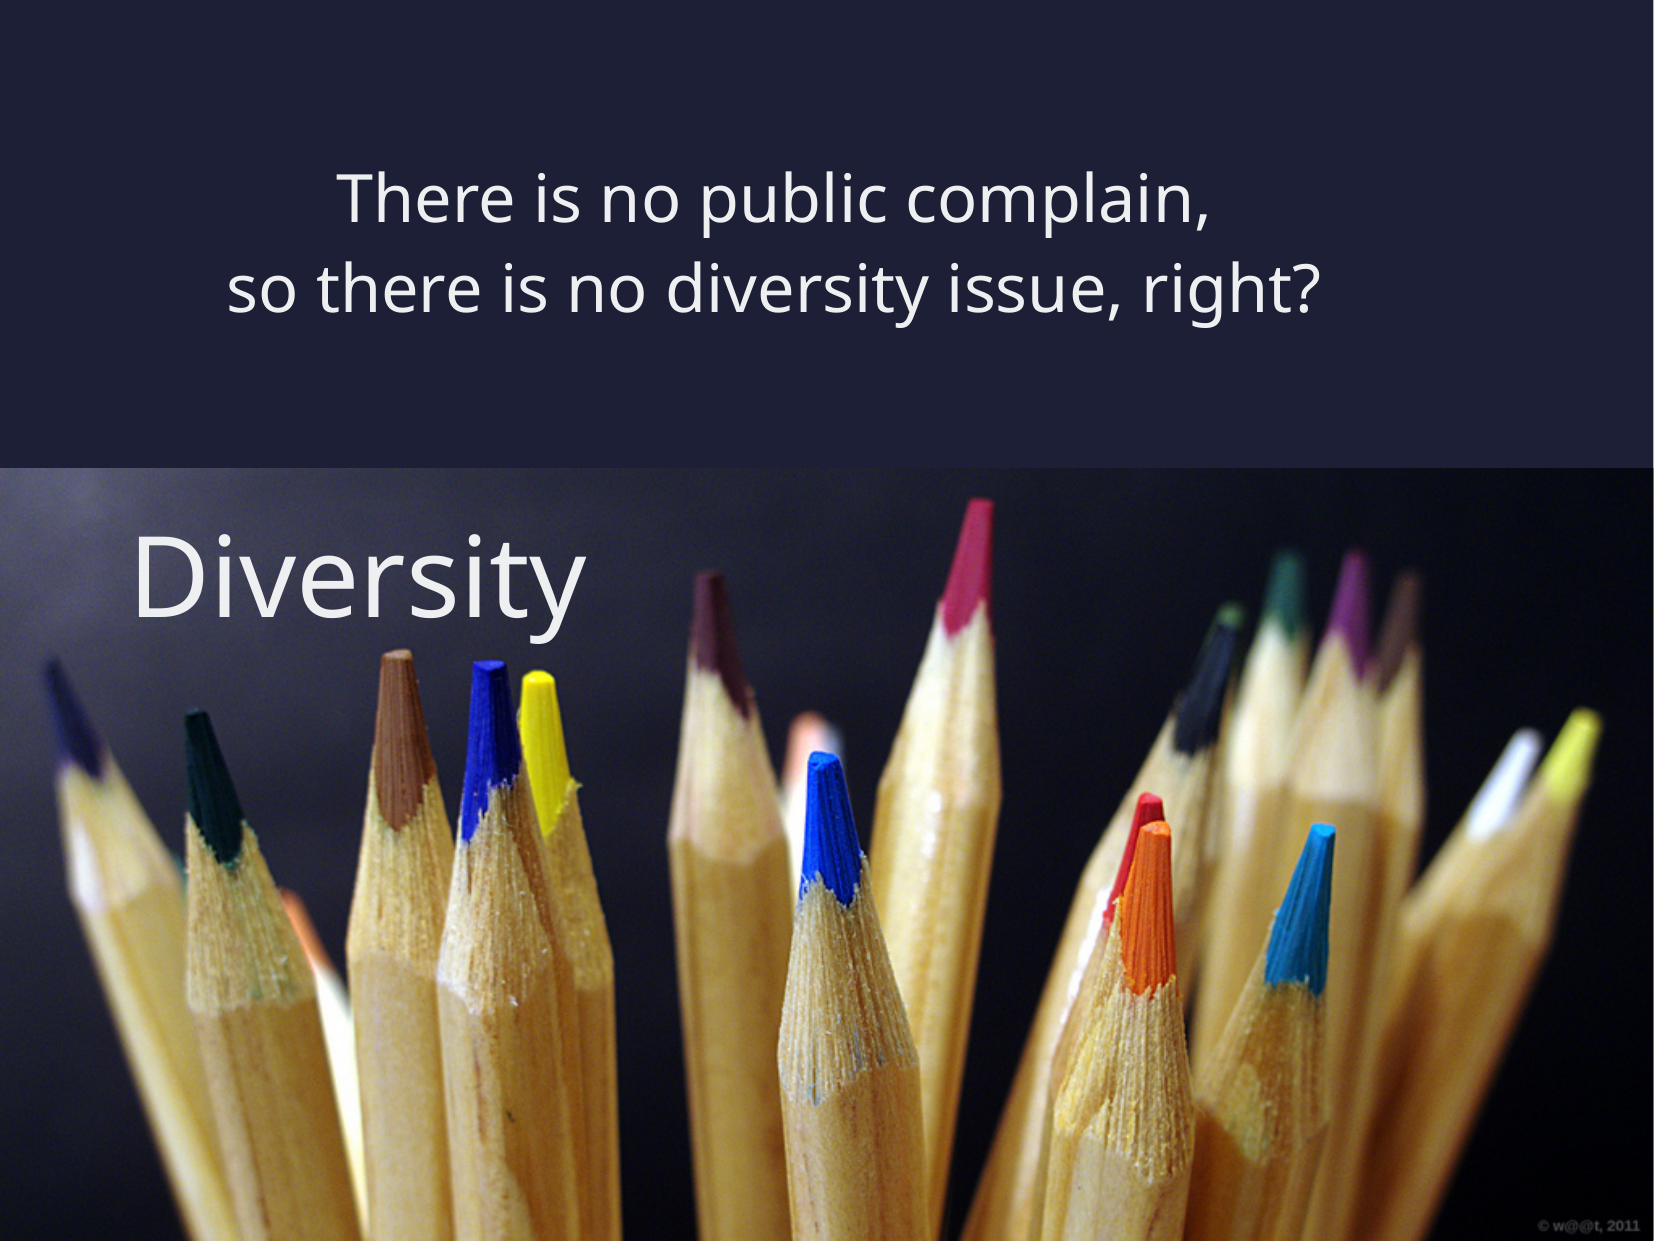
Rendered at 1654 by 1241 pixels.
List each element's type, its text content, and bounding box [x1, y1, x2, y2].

picture [0, 468, 1654, 1241]
text_box There is no public complain, so there is no diversity issue, right? [211, 143, 1654, 604]
text_box Diversity [113, 489, 643, 630]
